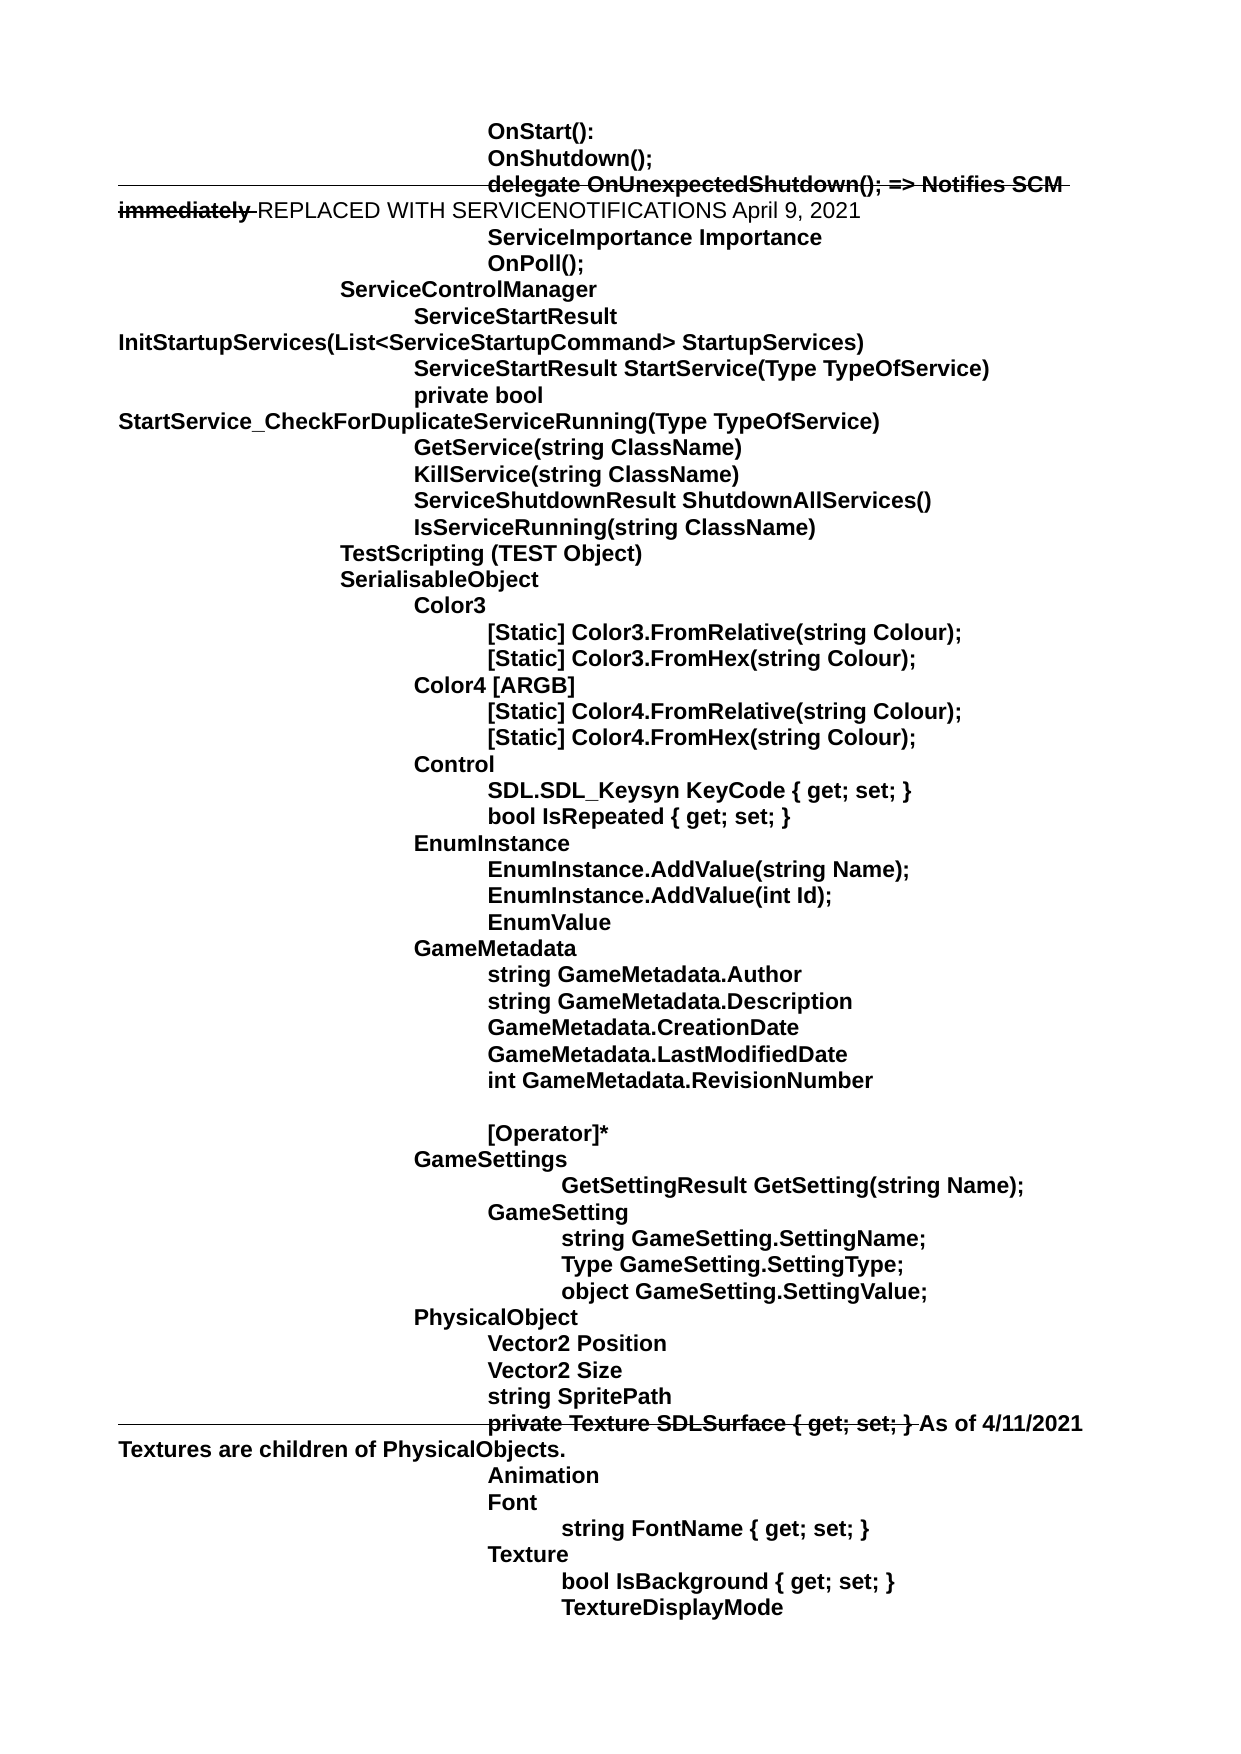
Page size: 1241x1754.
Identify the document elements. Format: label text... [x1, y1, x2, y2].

text bool IsBackground { get; set; } [118, 1568, 1122, 1594]
text GameSetting [118, 1199, 1122, 1225]
text OnShutdown(); [118, 144, 1122, 171]
text [Operator]* [118, 1119, 1122, 1146]
text ServiceImportance Importance [118, 223, 1122, 250]
text OnPoll(); [118, 250, 1122, 276]
text GameMetadata [118, 935, 1122, 961]
text KillService(string ClassName) [118, 461, 1122, 487]
text IsServiceRunning(string ClassName) [118, 513, 1122, 540]
text GameMetadata.LastModifiedDate [118, 1041, 1122, 1067]
text EnumValue [118, 909, 1122, 935]
text Control [118, 751, 1122, 777]
text ServiceStartResult StartService(Type TypeOfService) [118, 355, 1122, 382]
text bool IsRepeated { get; set; } [118, 803, 1122, 830]
text TestScripting (TEST Object) SerialisableObject [118, 540, 1122, 592]
text Animation [118, 1462, 1122, 1488]
text string GameSetting.SettingName; [118, 1225, 1122, 1251]
text string FontName { get; set; } [118, 1515, 1122, 1541]
text OnStart(): [118, 118, 1122, 144]
text ServiceControlManager [118, 276, 1122, 303]
text [Static] Color3.FromHex(string Colour); [118, 645, 1122, 672]
text Color4 [ARGB] [118, 672, 1122, 698]
text [Static] Color4.FromRelative(string Colour); [118, 698, 1122, 724]
text PhysicalObject [118, 1304, 1122, 1330]
text SDL.SDL_Keysyn KeyCode { get; set; } [118, 777, 1122, 803]
text GetService(string ClassName) [118, 434, 1122, 461]
text EnumInstance.AddValue(string Name); [118, 856, 1122, 882]
text Font [118, 1488, 1122, 1515]
text Texture [118, 1541, 1122, 1568]
text private Texture SDLSurface { get; set; } As of 4/11/2021 Textures are children of PhysicalObjects. [118, 1409, 1122, 1462]
text [Static] Color3.FromRelative(string Colour); [118, 619, 1122, 645]
text GameMetadata.CreationDate [118, 1014, 1122, 1041]
text delegate OnUnexpectedShutdown(); => Notifies SCM immediately REPLACED WITH SERVICENOTIFICATIONS April 9, 2021 [118, 171, 1122, 223]
text EnumInstance [118, 830, 1122, 856]
text Vector2 Position [118, 1330, 1122, 1357]
text int GameMetadata.RevisionNumber [118, 1067, 1122, 1093]
text Type GameSetting.SettingType; [118, 1251, 1122, 1278]
text GetSettingResult GetSetting(string Name); [118, 1172, 1122, 1199]
text TextureDisplayMode [118, 1594, 1122, 1620]
text [Static] Color4.FromHex(string Colour); [118, 724, 1122, 751]
text GameSettings [118, 1146, 1122, 1172]
text Vector2 Size [118, 1357, 1122, 1383]
text object GameSetting.SettingValue; [118, 1278, 1122, 1304]
text EnumInstance.AddValue(int Id); [118, 882, 1122, 909]
text string GameMetadata.Author [118, 961, 1122, 988]
text string GameMetadata.Description [118, 988, 1122, 1014]
text ServiceShutdownResult ShutdownAllServices() [118, 487, 1122, 513]
text Color3 [118, 592, 1122, 619]
text private bool StartService_CheckForDuplicateServiceRunning(Type TypeOfService) [118, 382, 1122, 434]
text ServiceStartResult InitStartupServices(List<ServiceStartupCommand> StartupServices) [118, 303, 1122, 355]
text string SpritePath [118, 1383, 1122, 1409]
